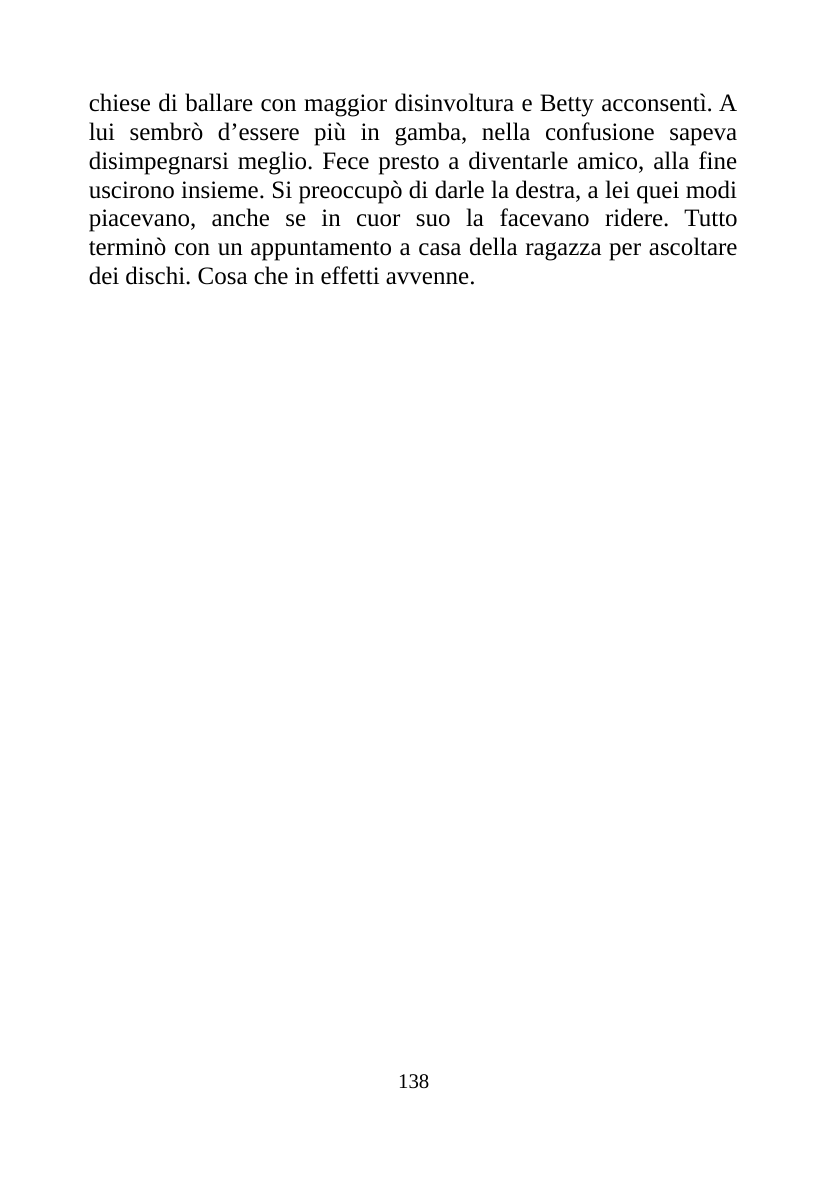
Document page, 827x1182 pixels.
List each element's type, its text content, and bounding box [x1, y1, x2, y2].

text chiese di ballare con maggior disinvoltura e Betty acconsentì. A lui sembrò d’essere più in gamba, nella confusione sapeva disimpegnarsi meglio. Fece presto a diventarle amico, alla fine uscirono insieme. Si preoccupò di darle la destra, a lei quei modi piacevano, anche se in cuor suo la facevano ridere. Tutto terminò con un appuntamento a casa della ragazza per ascoltare dei dischi. Cosa che in effetti avvenne. [88, 88, 738, 290]
